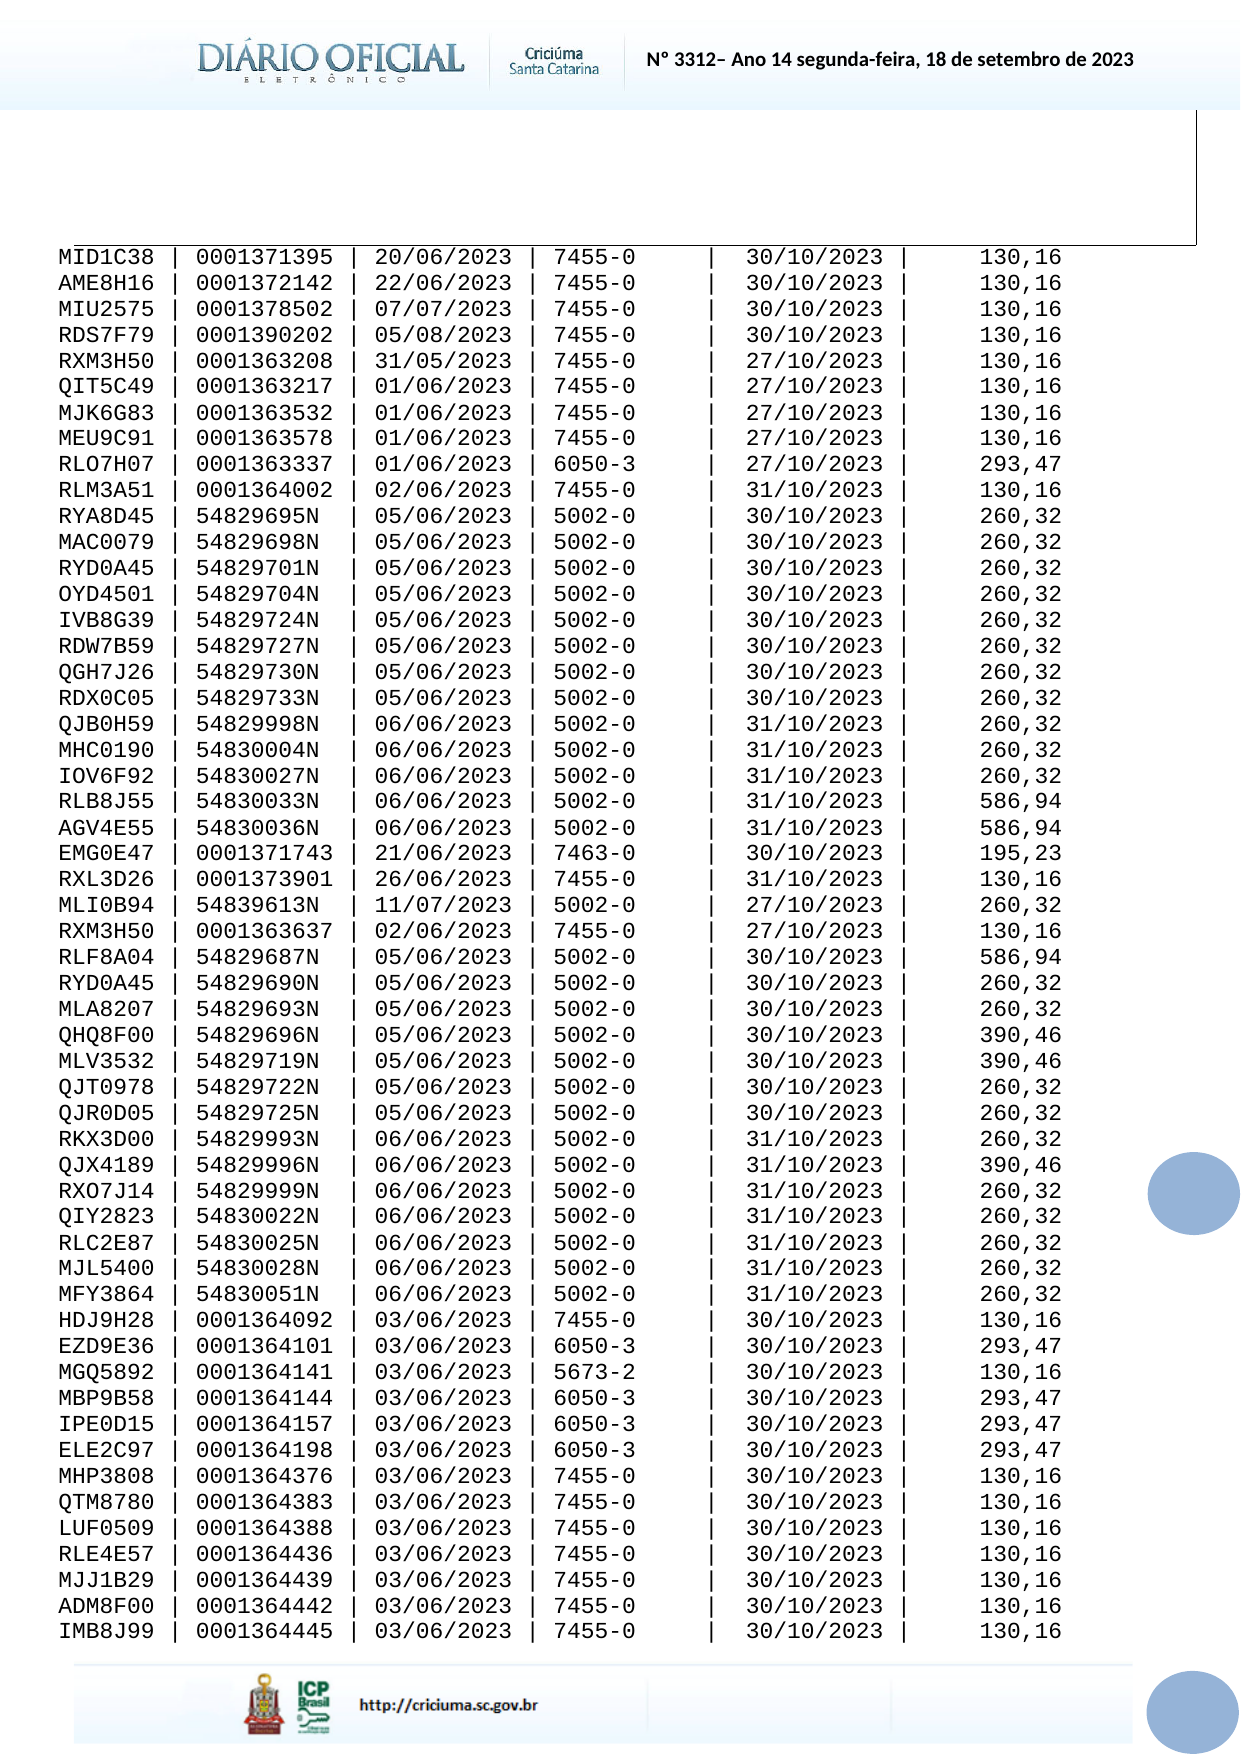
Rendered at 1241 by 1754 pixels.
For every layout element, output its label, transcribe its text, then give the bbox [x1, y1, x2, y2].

text AME8H16 | 0001372142 | 22/06/2023 | 7455-0 | 30/10/2023 | 130,16 [44, 271, 1196, 297]
text MEU9C91 | 0001363578 | 01/06/2023 | 7455-0 | 27/10/2023 | 130,16 [44, 427, 1196, 453]
text OYD4501 | 54829704N | 05/06/2023 | 5002-0 | 30/10/2023 | 260,32 [44, 582, 1196, 608]
text MFY3864 | 54830051N | 06/06/2023 | 5002-0 | 31/10/2023 | 260,32 [44, 1283, 1196, 1309]
text MGQ5892 | 0001364141 | 03/06/2023 | 5673-2 | 30/10/2023 | 130,16 [44, 1361, 1196, 1386]
text MLI0B94 | 54839613N | 11/07/2023 | 5002-0 | 27/10/2023 | 260,32 [44, 894, 1196, 919]
text RXO7J14 | 54829999N | 06/06/2023 | 5002-0 | 31/10/2023 | 260,32 [44, 1179, 1150, 1205]
text ADM8F00 | 0001364442 | 03/06/2023 | 7455-0 | 30/10/2023 | 130,16 [44, 1594, 1196, 1620]
text RYA8D45 | 54829695N | 05/06/2023 | 5002-0 | 30/10/2023 | 260,32 [44, 504, 1196, 531]
text MHP3808 | 0001364376 | 03/06/2023 | 7455-0 | 30/10/2023 | 130,16 [44, 1464, 1196, 1490]
text QJR0D05 | 54829725N | 05/06/2023 | 5002-0 | 30/10/2023 | 260,32 [44, 1101, 1196, 1127]
text RXM3H50 | 0001363637 | 02/06/2023 | 7455-0 | 27/10/2023 | 130,16 [44, 919, 1196, 946]
text QIY2823 | 54830022N | 06/06/2023 | 5002-0 | 31/10/2023 | 260,32 [44, 1205, 1171, 1231]
text IOV6F92 | 54830027N | 06/06/2023 | 5002-0 | 31/10/2023 | 260,32 [44, 764, 1196, 790]
text MIU2575 | 0001378502 | 07/07/2023 | 7455-0 | 30/10/2023 | 130,16 [44, 297, 1196, 323]
text LUF0509 | 0001364388 | 03/06/2023 | 7455-0 | 30/10/2023 | 130,16 [44, 1516, 1196, 1542]
text RYD0A45 | 54829701N | 05/06/2023 | 5002-0 | 30/10/2023 | 260,32 [44, 556, 1196, 582]
text QIT5C49 | 0001363217 | 01/06/2023 | 7455-0 | 27/10/2023 | 130,16 [44, 375, 1196, 401]
text QHQ8F00 | 54829696N | 05/06/2023 | 5002-0 | 30/10/2023 | 390,46 [44, 1023, 1196, 1049]
text MJJ1B29 | 0001364439 | 03/06/2023 | 7455-0 | 30/10/2023 | 130,16 [44, 1568, 1196, 1594]
text RYD0A45 | 54829690N | 05/06/2023 | 5002-0 | 30/10/2023 | 260,32 [44, 971, 1196, 997]
text QJB0H59 | 54829998N | 06/06/2023 | 5002-0 | 31/10/2023 | 260,32 [44, 712, 1196, 738]
text MHC0190 | 54830004N | 06/06/2023 | 5002-0 | 31/10/2023 | 260,32 [44, 738, 1196, 764]
text HDJ9H28 | 0001364092 | 03/06/2023 | 7455-0 | 30/10/2023 | 130,16 [44, 1309, 1196, 1334]
text MJL5400 | 54830028N | 06/06/2023 | 5002-0 | 31/10/2023 | 260,32 [44, 1257, 1196, 1283]
text RLB8J55 | 54830033N | 06/06/2023 | 5002-0 | 31/10/2023 | 586,94 [44, 790, 1196, 816]
text IPE0D15 | 0001364157 | 03/06/2023 | 6050-3 | 30/10/2023 | 293,47 [44, 1412, 1196, 1438]
text QJX4189 | 54829996N | 06/06/2023 | 5002-0 | 31/10/2023 | 390,46 [44, 1153, 1180, 1179]
text QTM8780 | 0001364383 | 03/06/2023 | 7455-0 | 30/10/2023 | 130,16 [44, 1490, 1196, 1516]
text RLM3A51 | 0001364002 | 02/06/2023 | 7455-0 | 31/10/2023 | 130,16 [44, 479, 1196, 504]
text RKX3D00 | 54829993N | 06/06/2023 | 5002-0 | 31/10/2023 | 260,32 [44, 1127, 1196, 1153]
text MJK6G83 | 0001363532 | 01/06/2023 | 7455-0 | 27/10/2023 | 130,16 [44, 401, 1196, 427]
text MID1C38 | 0001371395 | 20/06/2023 | 7455-0 | 30/10/2023 | 130,16 [44, 245, 1196, 271]
text RLF8A04 | 54829687N | 05/06/2023 | 5002-0 | 30/10/2023 | 586,94 [44, 946, 1196, 971]
text IMB8J99 | 0001364445 | 03/06/2023 | 7455-0 | 30/10/2023 | 130,16 [44, 1620, 1196, 1646]
text RXM3H50 | 0001363208 | 31/05/2023 | 7455-0 | 27/10/2023 | 130,16 [44, 349, 1196, 375]
text EZD9E36 | 0001364101 | 03/06/2023 | 6050-3 | 30/10/2023 | 293,47 [44, 1334, 1196, 1361]
text QJT0978 | 54829722N | 05/06/2023 | 5002-0 | 30/10/2023 | 260,32 [44, 1075, 1196, 1101]
text RDX0C05 | 54829733N | 05/06/2023 | 5002-0 | 30/10/2023 | 260,32 [44, 686, 1196, 712]
text MBP9B58 | 0001364144 | 03/06/2023 | 6050-3 | 30/10/2023 | 293,47 [44, 1386, 1196, 1412]
text RLO7H07 | 0001363337 | 01/06/2023 | 6050-3 | 27/10/2023 | 293,47 [44, 453, 1196, 479]
text IVB8G39 | 54829724N | 05/06/2023 | 5002-0 | 30/10/2023 | 260,32 [44, 608, 1196, 634]
text RLE4E57 | 0001364436 | 03/06/2023 | 7455-0 | 30/10/2023 | 130,16 [44, 1542, 1196, 1568]
text RLC2E87 | 54830025N | 06/06/2023 | 5002-0 | 31/10/2023 | 260,32 [44, 1231, 1196, 1257]
text MLA8207 | 54829693N | 05/06/2023 | 5002-0 | 30/10/2023 | 260,32 [44, 997, 1196, 1023]
text MAC0079 | 54829698N | 05/06/2023 | 5002-0 | 30/10/2023 | 260,32 [44, 531, 1196, 556]
text RDS7F79 | 0001390202 | 05/08/2023 | 7455-0 | 30/10/2023 | 130,16 [44, 323, 1196, 349]
text MLV3532 | 54829719N | 05/06/2023 | 5002-0 | 30/10/2023 | 390,46 [44, 1049, 1196, 1075]
text QGH7J26 | 54829730N | 05/06/2023 | 5002-0 | 30/10/2023 | 260,32 [44, 660, 1196, 686]
text ELE2C97 | 0001364198 | 03/06/2023 | 6050-3 | 30/10/2023 | 293,47 [44, 1438, 1196, 1464]
text RDW7B59 | 54829727N | 05/06/2023 | 5002-0 | 30/10/2023 | 260,32 [44, 634, 1196, 660]
text EMG0E47 | 0001371743 | 21/06/2023 | 7463-0 | 30/10/2023 | 195,23 [44, 842, 1196, 868]
text RXL3D26 | 0001373901 | 26/06/2023 | 7455-0 | 31/10/2023 | 130,16 [44, 868, 1196, 894]
text AGV4E55 | 54830036N | 06/06/2023 | 5002-0 | 31/10/2023 | 586,94 [44, 816, 1196, 842]
